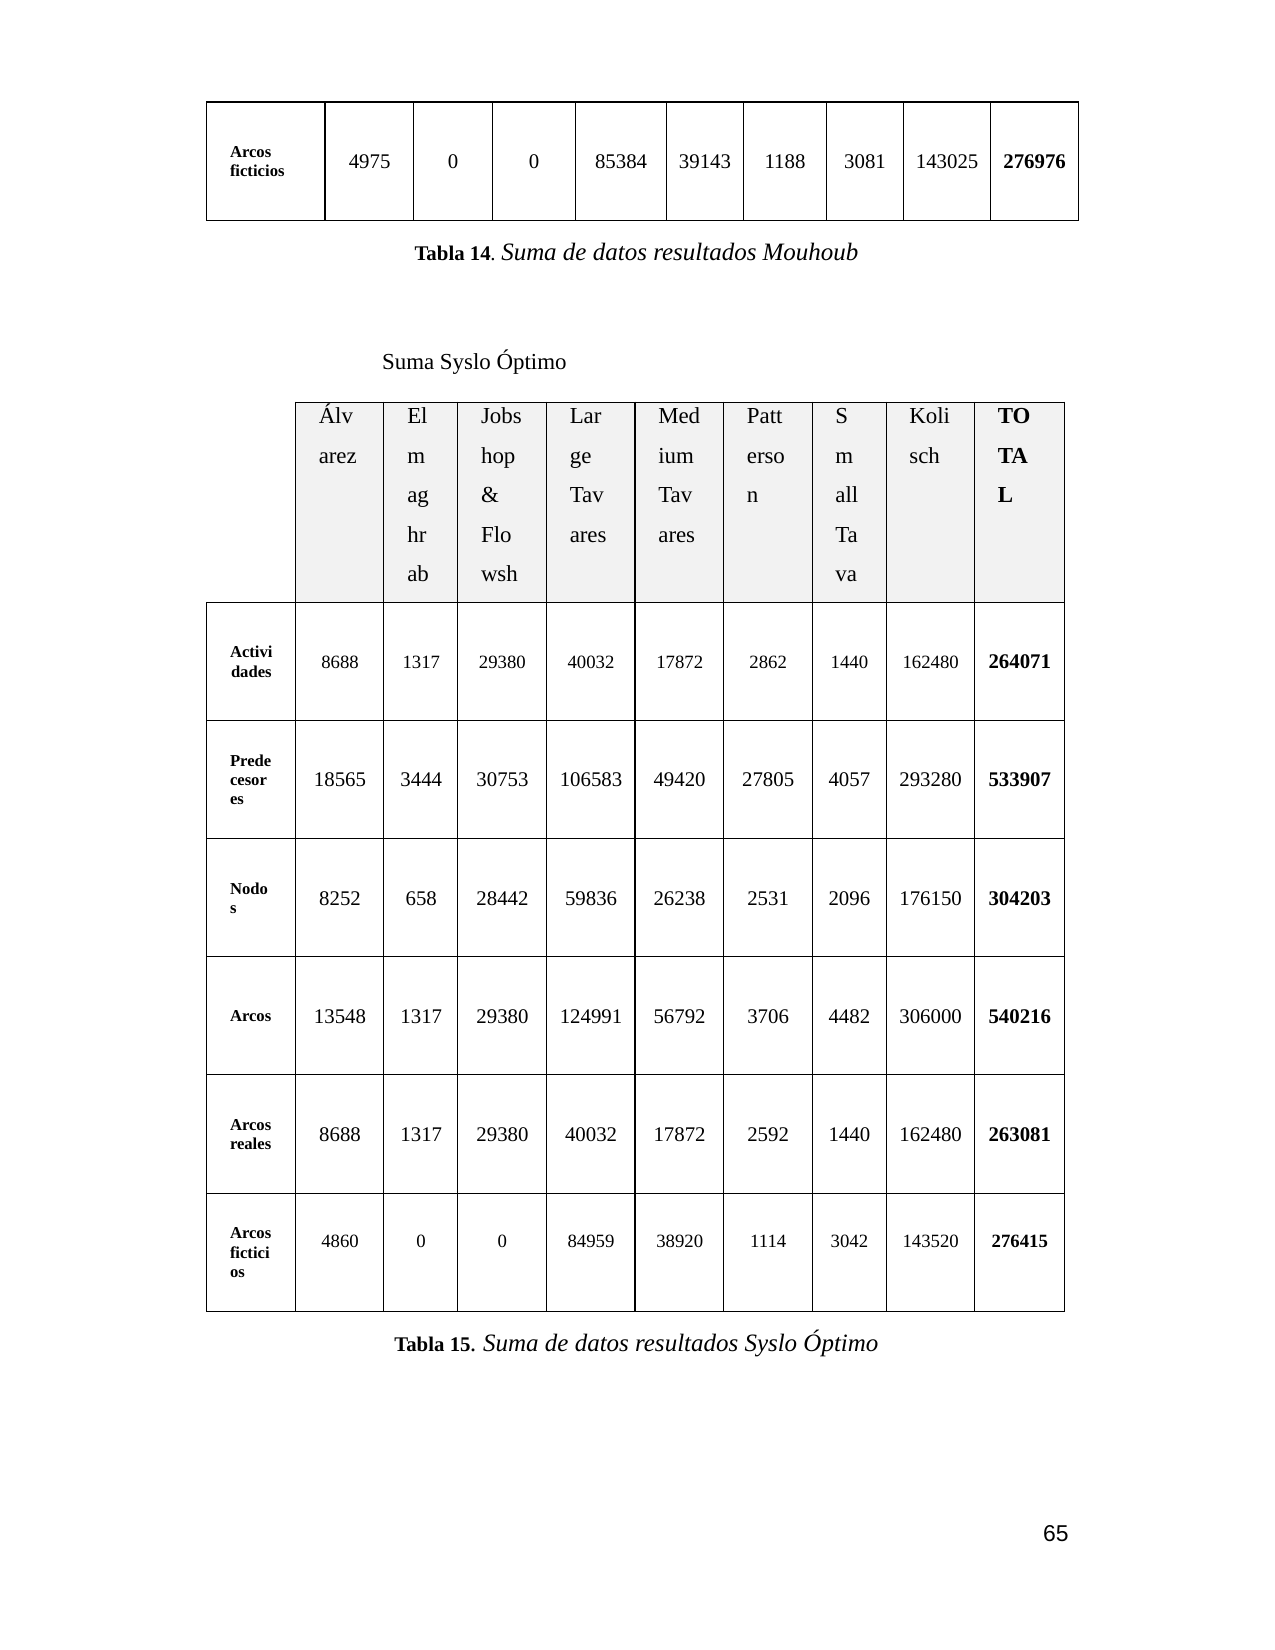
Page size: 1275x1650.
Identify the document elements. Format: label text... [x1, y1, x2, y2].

table_cell Arcos ficticios [207, 1194, 295, 1311]
table_cell Arcos [207, 957, 295, 1074]
table_cell 40032 [547, 603, 634, 720]
table_cell Actividades [207, 603, 295, 720]
table_cell 4860 [296, 1194, 383, 1311]
table_cell 4975 [326, 103, 413, 219]
table_cell 2862 [724, 603, 812, 720]
table_cell 143025 [904, 103, 990, 219]
text Tabla 14. Suma de datos resultados Mouhoub [207, 237, 1068, 265]
table_cell 1188 [744, 103, 826, 219]
table_cell 3444 [384, 721, 457, 838]
table_cell 1317 [384, 603, 457, 720]
table_cell 306000 [887, 957, 974, 1074]
text Tabla 15. Suma de datos resultados Syslo Óptimo [207, 1328, 1068, 1356]
table_cell 1317 [384, 1075, 457, 1192]
table_header Suma Syslo Óptimo [371, 348, 974, 402]
table_cell 1114 [724, 1194, 812, 1311]
table_cell Large Tavares [547, 403, 634, 602]
table_cell 0 [458, 1194, 546, 1311]
table_cell 1440 [813, 603, 886, 720]
table_cell Jobshop & Flowshop [458, 403, 546, 602]
table_cell TOTAL [975, 403, 1064, 602]
table_cell 49420 [636, 721, 723, 838]
table_header [975, 348, 1064, 402]
table_cell 13548 [296, 957, 383, 1074]
table_cell 162480 [887, 603, 974, 720]
table_cell 2096 [813, 839, 886, 956]
table_cell 264071 [975, 603, 1064, 720]
table_cell 3081 [827, 103, 903, 219]
table_cell 30753 [458, 721, 546, 838]
table_cell 2592 [724, 1075, 812, 1192]
table_cell Arcos ficticios [207, 103, 324, 219]
table_cell Nodos [207, 839, 295, 956]
table_cell 176150 [887, 839, 974, 956]
table_cell 143520 [887, 1194, 974, 1311]
table_cell 293280 [887, 721, 974, 838]
table_cell Patterson [724, 403, 812, 602]
table_cell Elmaghraby [384, 403, 457, 602]
table_cell Kolisch [887, 403, 974, 602]
table_cell 84959 [547, 1194, 634, 1311]
table_cell 162480 [887, 1075, 974, 1192]
table_cell 27805 [724, 721, 812, 838]
table_cell 17872 [636, 1075, 723, 1192]
table_cell 2531 [724, 839, 812, 956]
table_header [289, 348, 371, 402]
table_cell Álvarez [296, 403, 383, 602]
table_cell 29380 [458, 957, 546, 1074]
table_cell Medium Tavares [636, 403, 723, 602]
table_cell 17872 [636, 603, 723, 720]
table_cell 106583 [547, 721, 634, 838]
table_cell 658 [384, 839, 457, 956]
table_cell 38920 [636, 1194, 723, 1311]
table_header [207, 348, 289, 402]
table_cell 8688 [296, 603, 383, 720]
table_cell 1440 [813, 1075, 886, 1192]
table_cell Arcos reales [207, 1075, 295, 1192]
table_cell 8688 [296, 1075, 383, 1192]
table_cell 29380 [458, 1075, 546, 1192]
table_cell 124991 [547, 957, 634, 1074]
table_cell 0 [414, 103, 492, 219]
table_cell 18565 [296, 721, 383, 838]
table_cell 4057 [813, 721, 886, 838]
table_cell 263081 [975, 1075, 1064, 1192]
table_cell 39143 [667, 103, 743, 219]
table_cell 28442 [458, 839, 546, 956]
table_cell Small Tavares [813, 403, 886, 602]
table_cell 540216 [975, 957, 1064, 1074]
table_cell 4482 [813, 957, 886, 1074]
table_cell 26238 [636, 839, 723, 956]
table_cell 3042 [813, 1194, 886, 1311]
table_cell 85384 [576, 103, 666, 219]
table_cell 304203 [975, 839, 1064, 956]
table_cell [207, 402, 295, 602]
table_cell 533907 [975, 721, 1064, 838]
table_cell 40032 [547, 1075, 634, 1192]
table_cell 0 [493, 103, 575, 219]
table_cell 29380 [458, 603, 546, 720]
table_cell 56792 [636, 957, 723, 1074]
table_cell 1317 [384, 957, 457, 1074]
table_cell 3706 [724, 957, 812, 1074]
table_cell 59836 [547, 839, 634, 956]
table_cell 0 [384, 1194, 457, 1311]
table_cell Predecesores [207, 721, 295, 838]
table_cell 276415 [975, 1194, 1064, 1311]
table_cell 8252 [296, 839, 383, 956]
table_cell 276976 [991, 103, 1078, 219]
